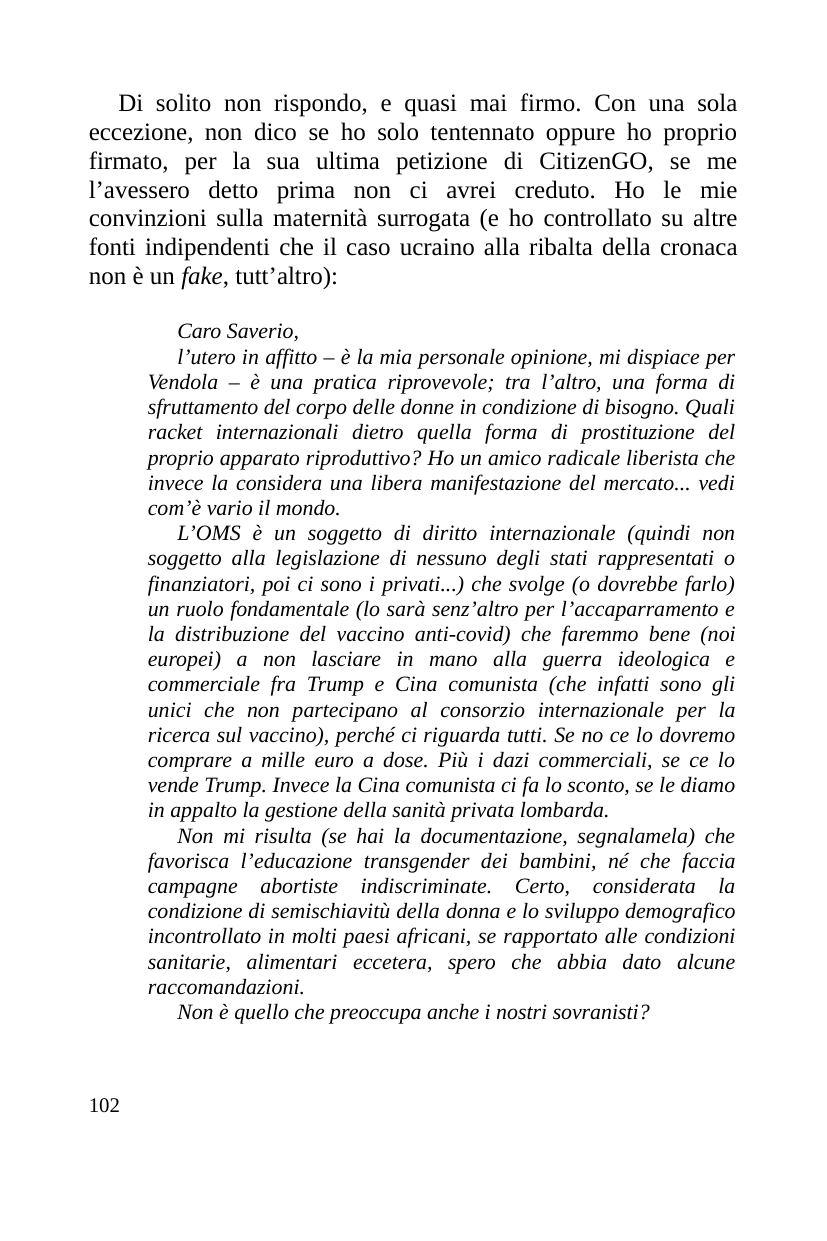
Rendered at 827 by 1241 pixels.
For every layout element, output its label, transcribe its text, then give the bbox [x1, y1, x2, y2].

text Non è quello che preoccupa anche i nostri sovranisti? [148, 999, 738, 1024]
text Non mi risulta (se hai la documentazione, segnalamela) che favorisca l’educazione transgender dei bambini, né che faccia campagne abortiste indiscriminate. Certo, considerata la condizione di semischiavitù della donna e lo sviluppo demografico incontrollato in molti paesi africani, se rapportato alle condizioni sanitarie, alimentari eccetera, spero che abbia dato alcune raccomandazioni. [148, 823, 738, 999]
text Di solito non rispondo, e quasi mai firmo. Con una sola eccezione, non dico se ho solo tentennato oppure ho proprio firmato, per la sua ultima petizione di CitizenGO, se me l’avessero detto prima non ci avrei creduto. Ho le mie convinzioni sulla maternità surrogata (e ho controllato su altre fonti indipendenti che il caso ucraino alla ribalta della cronaca non è un fake, tutt’altro): [88, 88, 738, 290]
text l’utero in affitto ‒ è la mia personale opinione, mi dispiace per Vendola ‒ è una pratica riprovevole; tra l’altro, una forma di sfruttamento del corpo delle donne in condizione di bisogno. Quali racket internazionali dietro quella forma di prostituzione del proprio apparato riproduttivo? Ho un amico radicale liberista che invece la considera una libera manifestazione del mercato... vedi com’è vario il mondo. [148, 344, 738, 520]
text L’OMS è un soggetto di diritto internazionale (quindi non soggetto alla legislazione di nessuno degli stati rappresentati o finanziatori, poi ci sono i privati...) che svolge (o dovrebbe farlo) un ruolo fondamentale (lo sarà senz’altro per l’accaparramento e la distribuzione del vaccino anti-covid) che faremmo bene (noi europei) a non lasciare in mano alla guerra ideologica e commerciale fra Trump e Cina comunista (che infatti sono gli unici che non partecipano al consorzio internazionale per la ricerca sul vaccino), perché ci riguarda tutti. Se no ce lo dovremo comprare a mille euro a dose. Più i dazi commerciali, se ce lo vende Trump. Invece la Cina comunista ci fa lo sconto, se le diamo in appalto la gestione della sanità privata lombarda. [148, 520, 738, 823]
text Caro Saverio, [148, 318, 738, 344]
